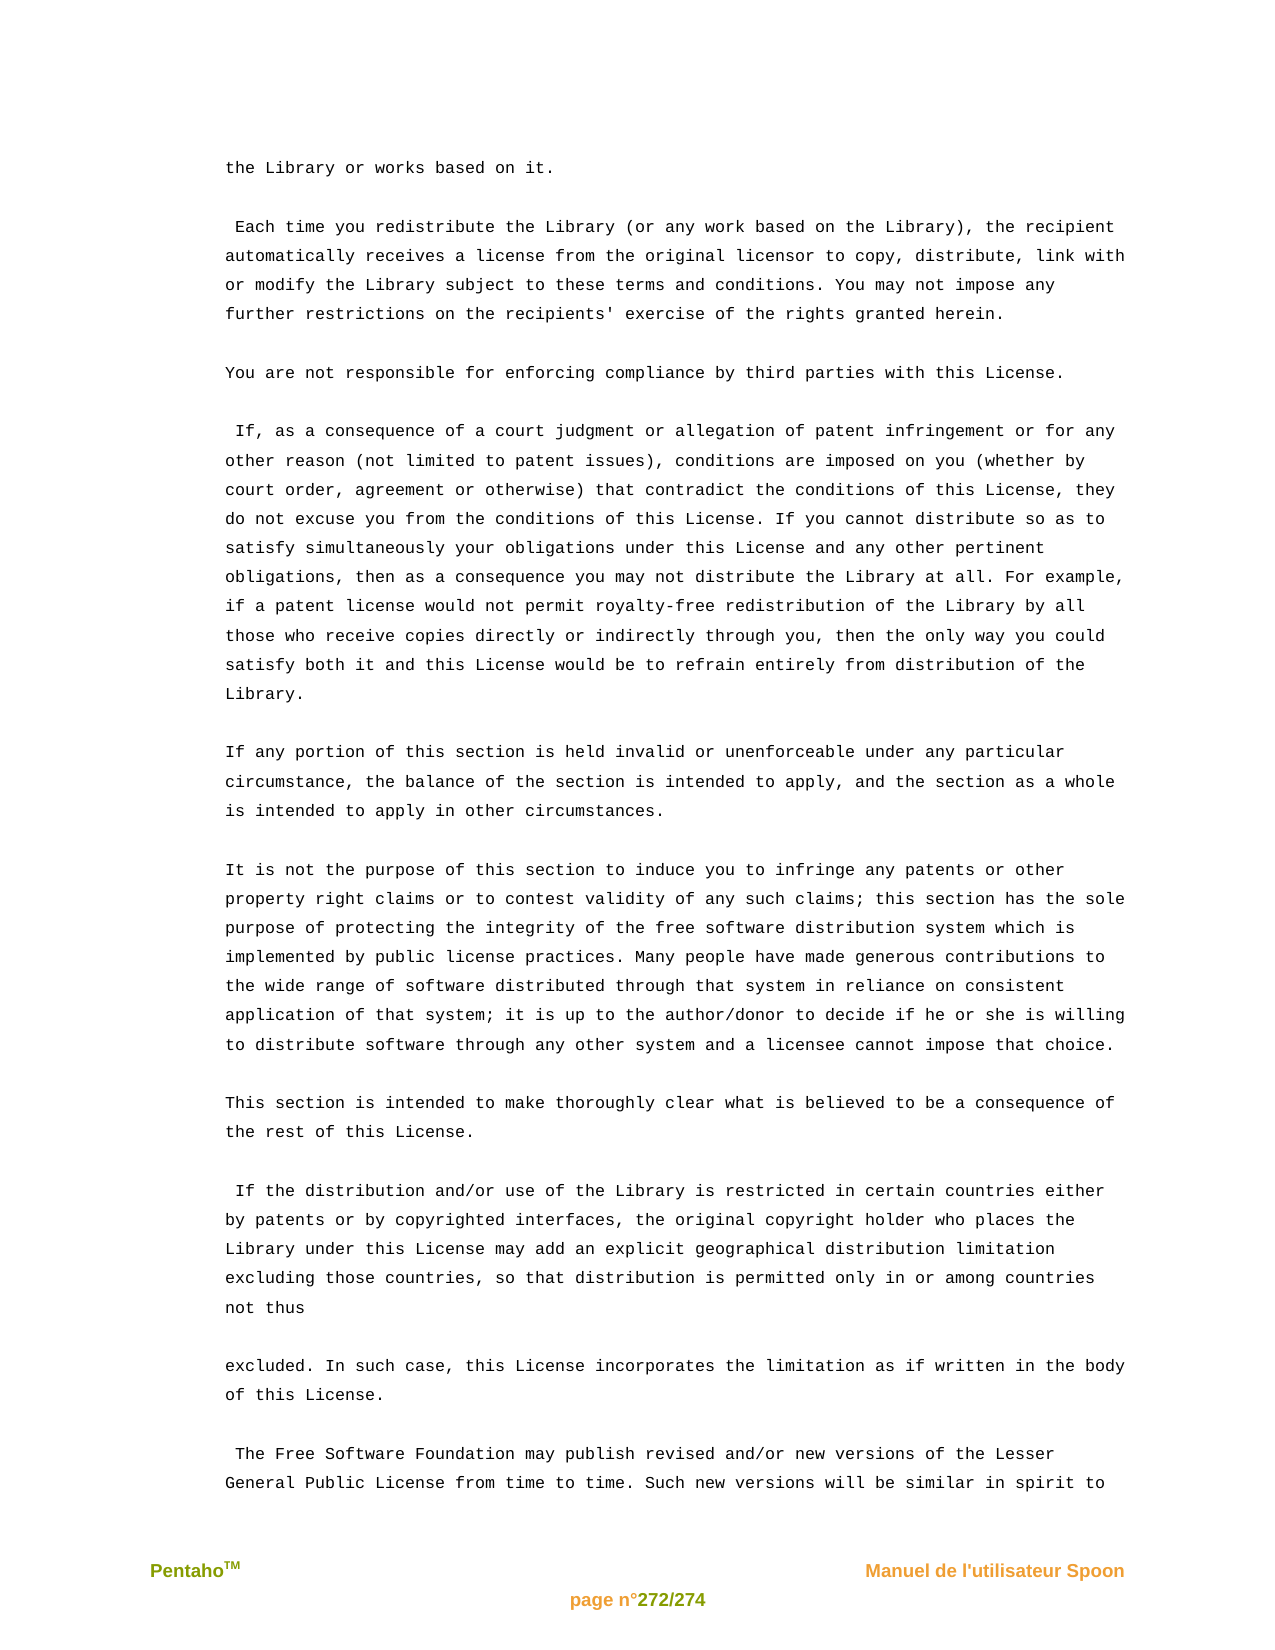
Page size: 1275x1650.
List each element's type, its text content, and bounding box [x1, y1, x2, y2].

text You are not responsible for enforcing compliance by third parties with this License. [225, 355, 1125, 384]
text This section is intended to make thoroughly clear what is believed to be a consequence of the rest of this License. [225, 1085, 1125, 1143]
text If the distribution and/or use of the Library is restricted in certain countries either by patents or by copyrighted interfaces, the original copyright holder who places the Library under this License may add an explicit geographical distribution limitation excluding those countries, so that distribution is permitted only in or among countries not thus [225, 1173, 1125, 1319]
text If, as a consequence of a court judgment or allegation of patent infringement or for any other reason (not limited to patent issues), conditions are imposed on you (whether by court order, agreement or otherwise) that contradict the conditions of this License, they do not excuse you from the conditions of this License. If you cannot distribute so as to satisfy simultaneously your obligations under this License and any other pertinent obligations, then as a consequence you may not distribute the Library at all. For example, if a patent license would not permit royalty-free redistribution of the Library by all those who receive copies directly or indirectly through you, then the only way you could satisfy both it and this License would be to refrain entirely from distribution of the Library. [225, 413, 1125, 705]
text The Free Software Foundation may publish revised and/or new versions of the Lesser General Public License from time to time. Such new versions will be similar in spirit to [225, 1436, 1125, 1494]
text If any portion of this section is held invalid or unenforceable under any particular circumstance, the balance of the section is intended to apply, and the section as a whole is intended to apply in other circumstances. [225, 734, 1125, 822]
text Each time you redistribute the Library (or any work based on the Library), the recipient automatically receives a license from the original licensor to copy, distribute, link with or modify the Library subject to these terms and conditions. You may not impose any further restrictions on the recipients' exercise of the rights granted herein. [225, 209, 1125, 325]
text It is not the purpose of this section to induce you to infringe any patents or other property right claims or to contest validity of any such claims; this section has the sole purpose of protecting the integrity of the free software distribution system which is implemented by public license practices. Many people have made generous contributions to the wide range of software distributed through that system in reliance on consistent application of that system; it is up to the author/donor to decide if he or she is willing to distribute software through any other system and a licensee cannot impose that choice. [225, 852, 1125, 1056]
text excluded. In such case, this License incorporates the limitation as if written in the body of this License. [225, 1348, 1125, 1407]
text the Library or works based on it. [225, 150, 1125, 179]
